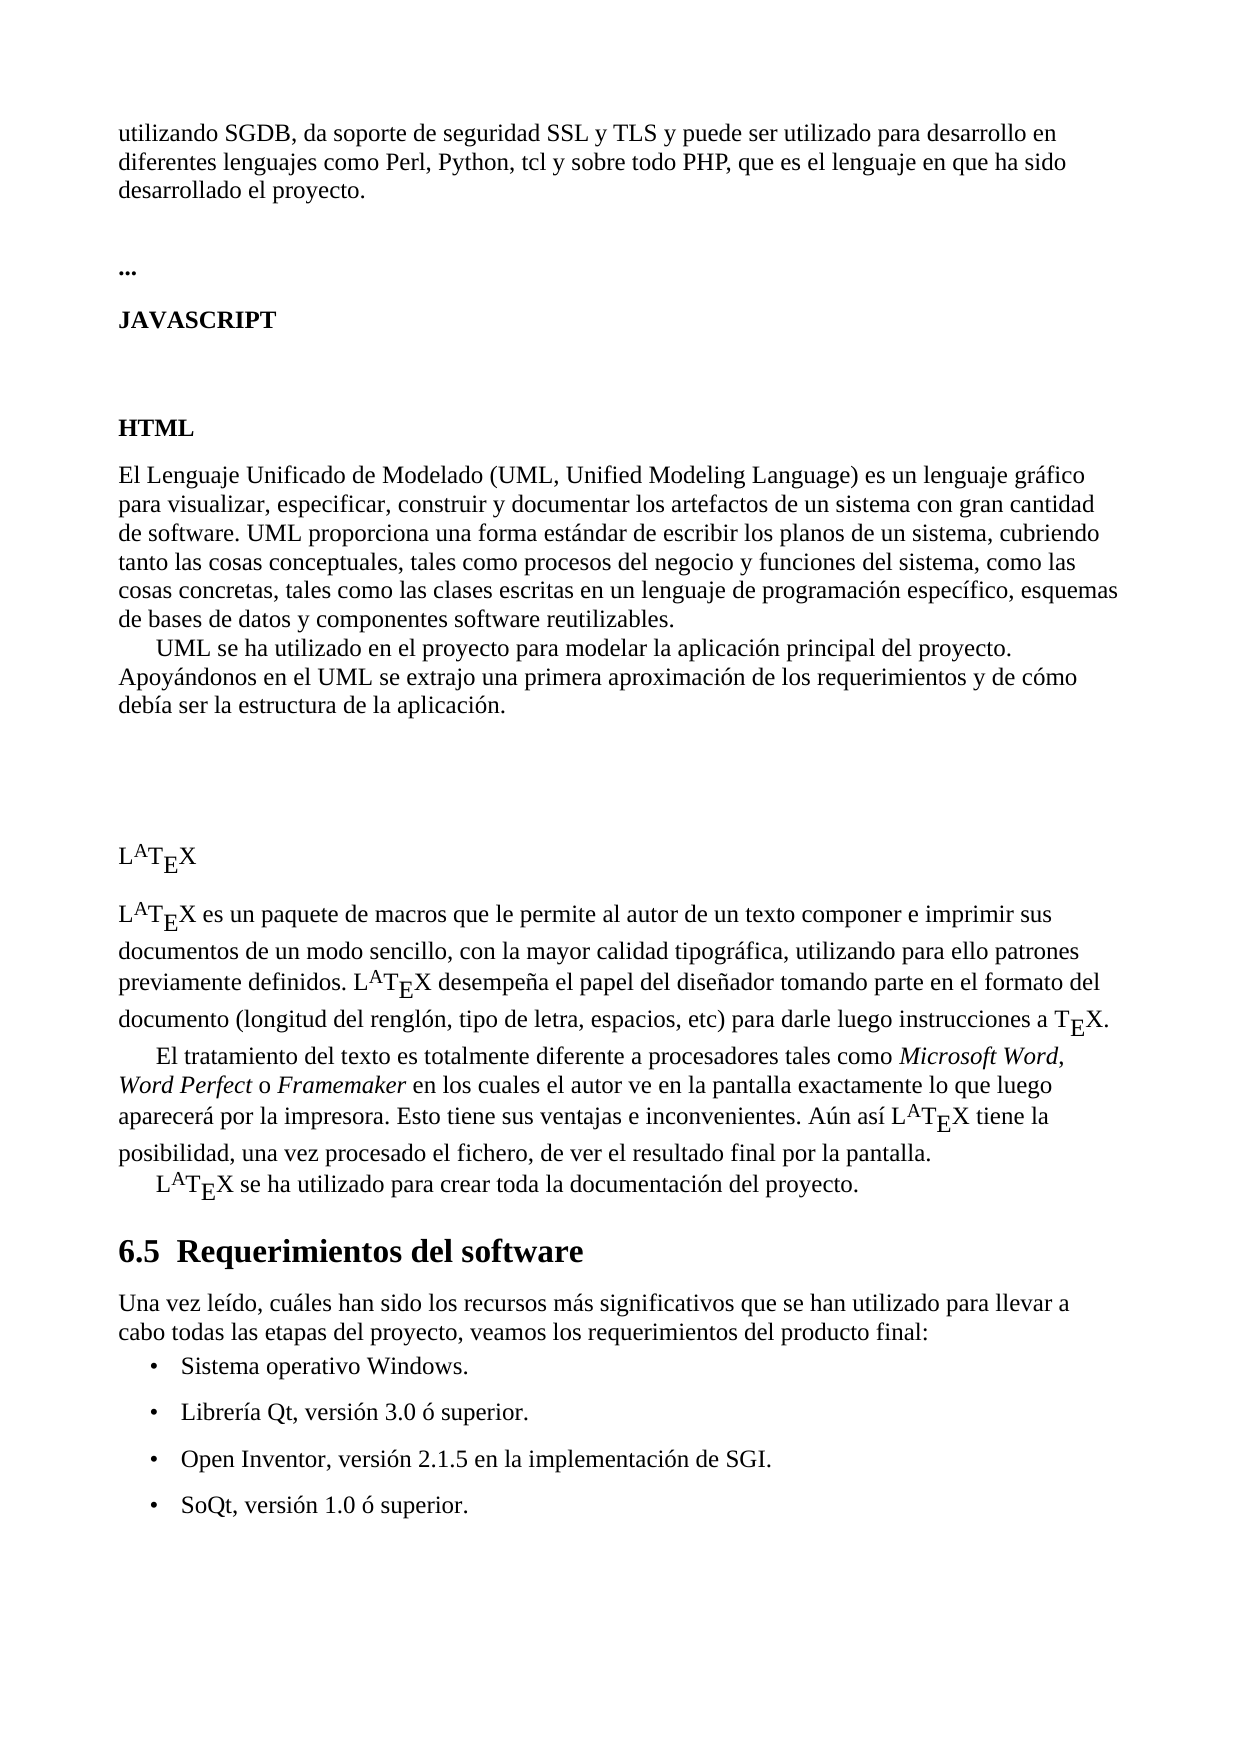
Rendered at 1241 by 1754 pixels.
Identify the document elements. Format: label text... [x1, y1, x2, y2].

text El tratamiento del texto es totalmente diferente a procesadores tales como Microsoft Word, Word Perfect o Framemaker en los cuales el autor ve en la pantalla exactamente lo que luego aparecerá por la impresora. Esto tiene sus ventajas e inconvenientes. Aún así LATEX tiene la posibilidad, una vez procesado el fichero, de ver el resultado final por la pantalla. [118, 1041, 1122, 1167]
list • Librería Qt, versión 3.0 ó superior. [149, 1397, 1122, 1426]
list • Open Inventor, versión 2.1.5 en la implementación de SGI. [149, 1444, 1122, 1472]
subtitle JAVASCRIPT [118, 306, 1122, 334]
subtitle LATEX [118, 839, 1122, 878]
subtitle HTML [118, 413, 1122, 442]
text LATEX es un paquete de macros que le permite al autor de un texto componer e imprimir sus documentos de un modo sencillo, con la mayor calidad tipográfica, utilizando para ello patrones previamente definidos. LATEX desempeña el papel del diseñador tomando parte en el formato del documento (longitud del renglón, tipo de letra, espacios, etc) para darle luego instrucciones a TEX. [118, 897, 1122, 1041]
text Una vez leído, cuáles han sido los recursos más significativos que se han utilizado para llevar a cabo todas las etapas del proyecto, veamos los requerimientos del producto final: [118, 1288, 1122, 1346]
list • SoQt, versión 1.0 ó superior. [149, 1490, 1122, 1519]
text El Lenguaje Unificado de Modelado (UML, Unified Modeling Language) es un lenguaje gráfico para visualizar, especificar, construir y documentar los artefactos de un sistema con gran cantidad de software. UML proporciona una forma estándar de escribir los planos de un sistema, cubriendo tanto las cosas conceptuales, tales como procesos del negocio y funciones del sistema, como las cosas concretas, tales como las clases escritas en un lenguaje de programación específico, esquemas de bases de datos y componentes software reutilizables. [118, 461, 1122, 633]
text utilizando SGDB, da soporte de seguridad SSL y TLS y puede ser utilizado para desarrollo en diferentes lenguajes como Perl, Python, tcl y sobre todo PHP, que es el lenguaje en que ha sido desarrollado el proyecto. [118, 118, 1122, 204]
subtitle ... [118, 252, 1122, 281]
text LATEX se ha utilizado para crear toda la documentación del proyecto. [118, 1167, 1122, 1206]
text UML se ha utilizado en el proyecto para modelar la aplicación principal del proyecto. Apoyándonos en el UML se extrajo una primera aproximación de los requerimientos y de cómo debía ser la estructura de la aplicación. [118, 633, 1122, 719]
list • Sistema operativo Windows. [149, 1351, 1122, 1379]
subtitle 6.5 Requerimientos del software [118, 1231, 1122, 1269]
